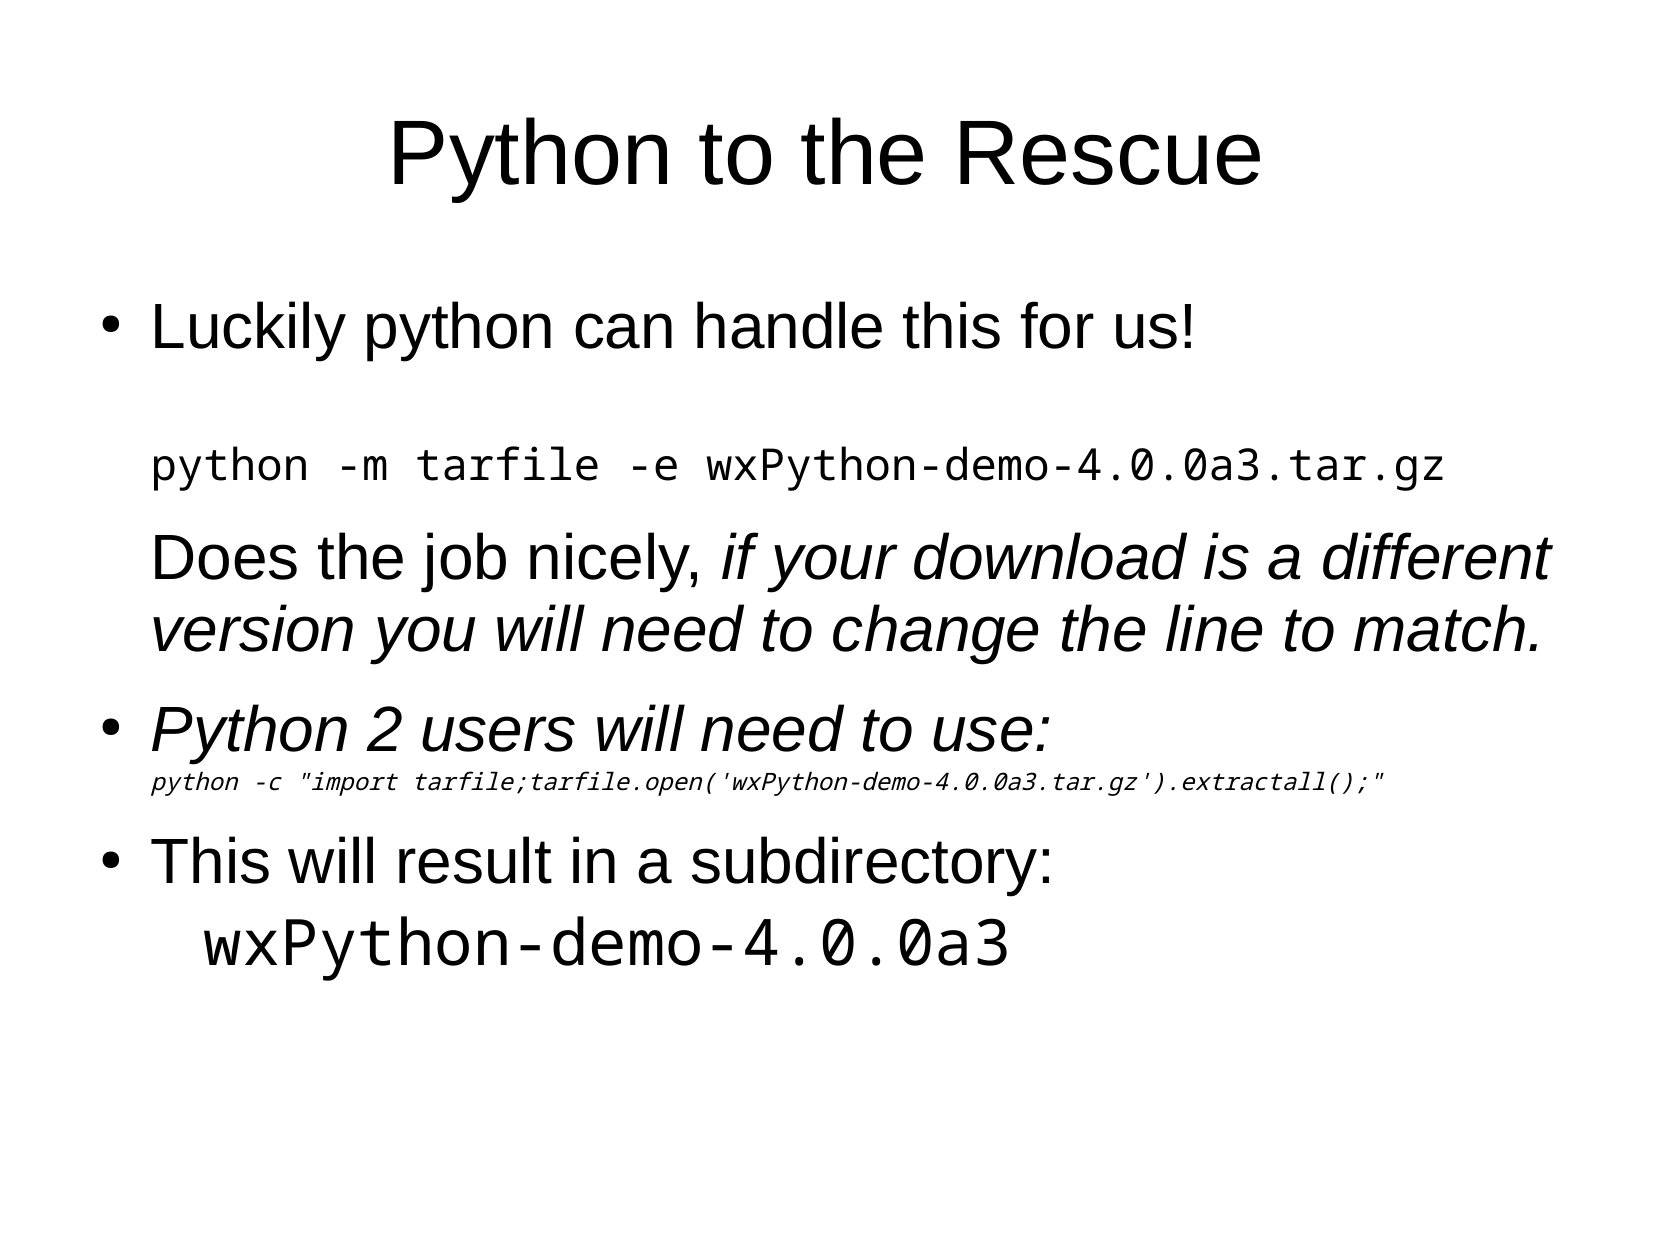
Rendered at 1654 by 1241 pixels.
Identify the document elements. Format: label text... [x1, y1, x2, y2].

title Python to the Rescue [82, 49, 1571, 257]
list Luckily python can handle this for us! python -m tarfile -e wxPython-demo-4.0.0a3.tar.gz Does the job nicely, if your download is a different version you will need to change the line to match. Python 2 users will need to use: python -c "import tarfile;tarfile.open('wxPython-demo-4.0.0a3.tar.gz').extractall();" This will result in a subdirectory: wxPython-demo-4.0.0a3 [82, 290, 1571, 1010]
